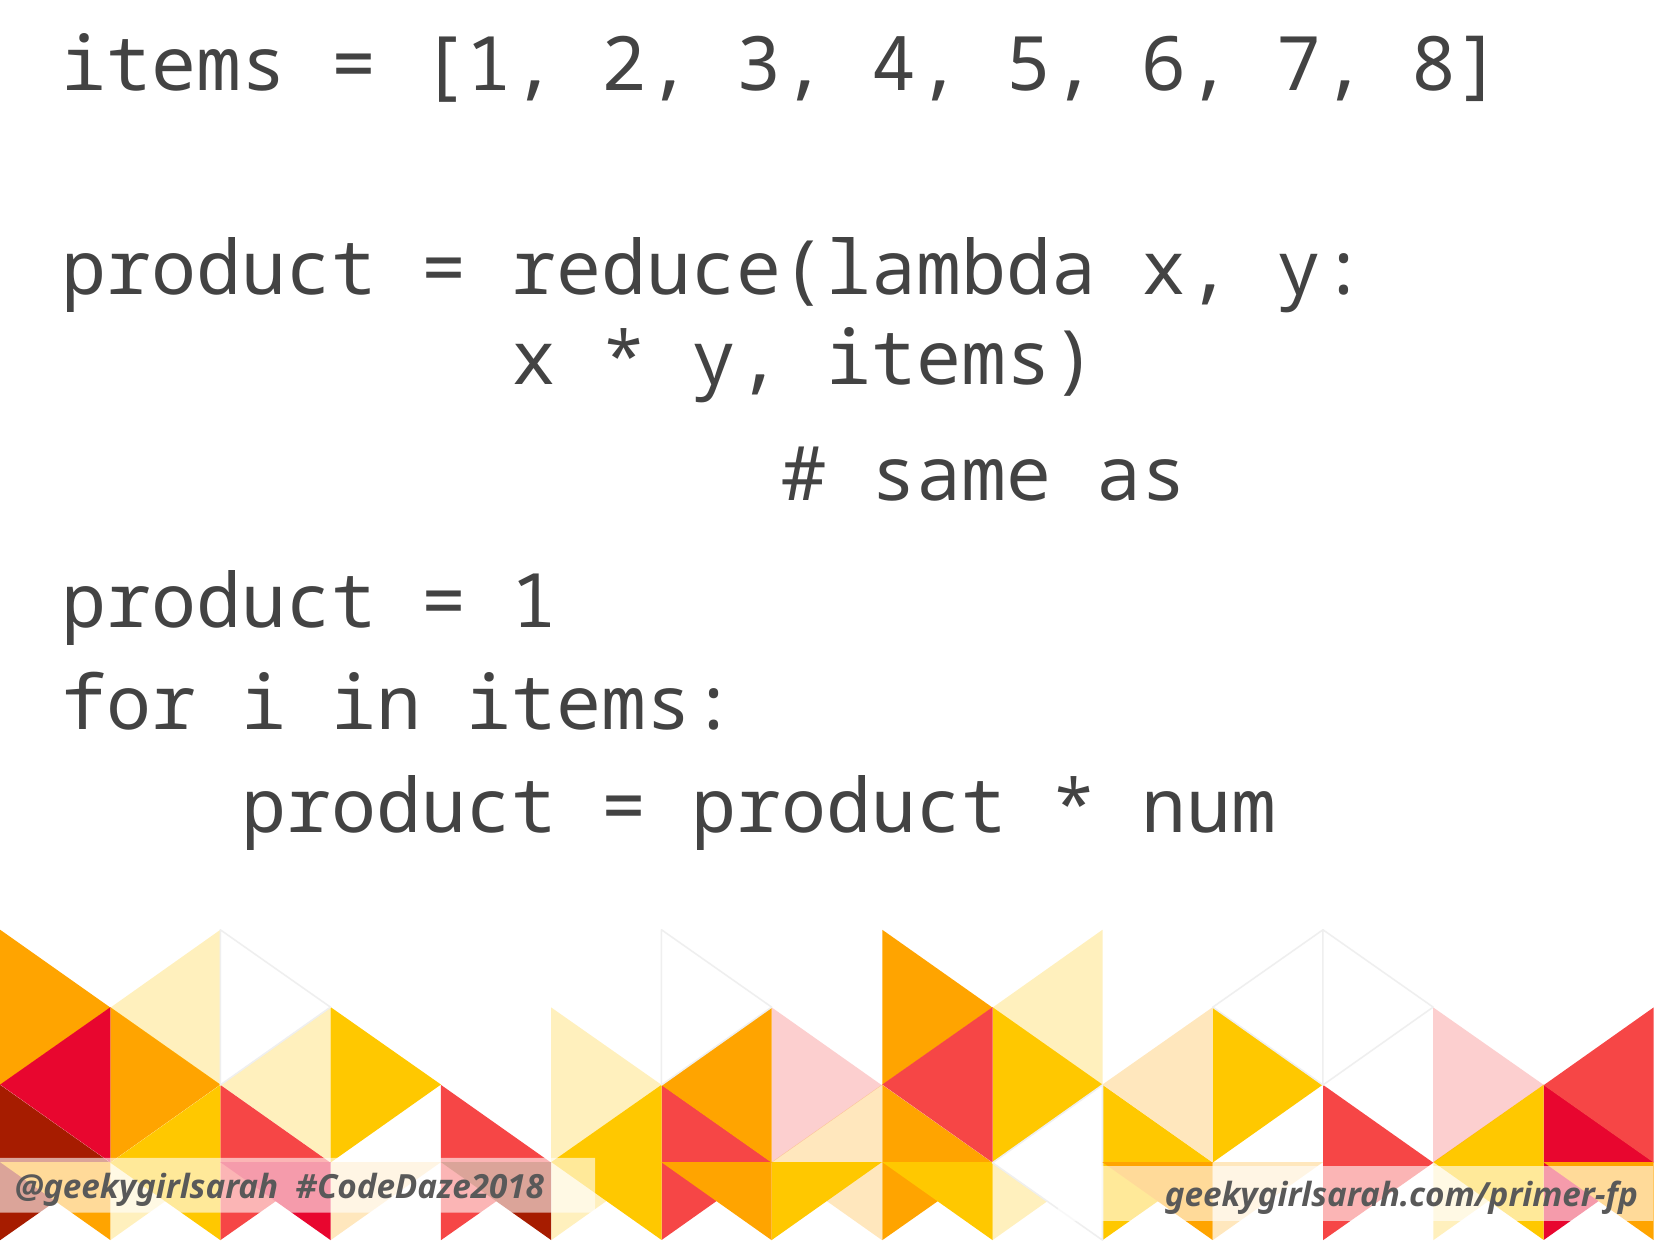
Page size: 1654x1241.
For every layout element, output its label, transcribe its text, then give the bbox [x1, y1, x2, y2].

list items = [1, 2, 3, 4, 5, 6, 7, 8] product = reduce(lambda x, y: x * y, items) # same as product = 1 for i in items: product = product * num [31, 0, 1622, 720]
